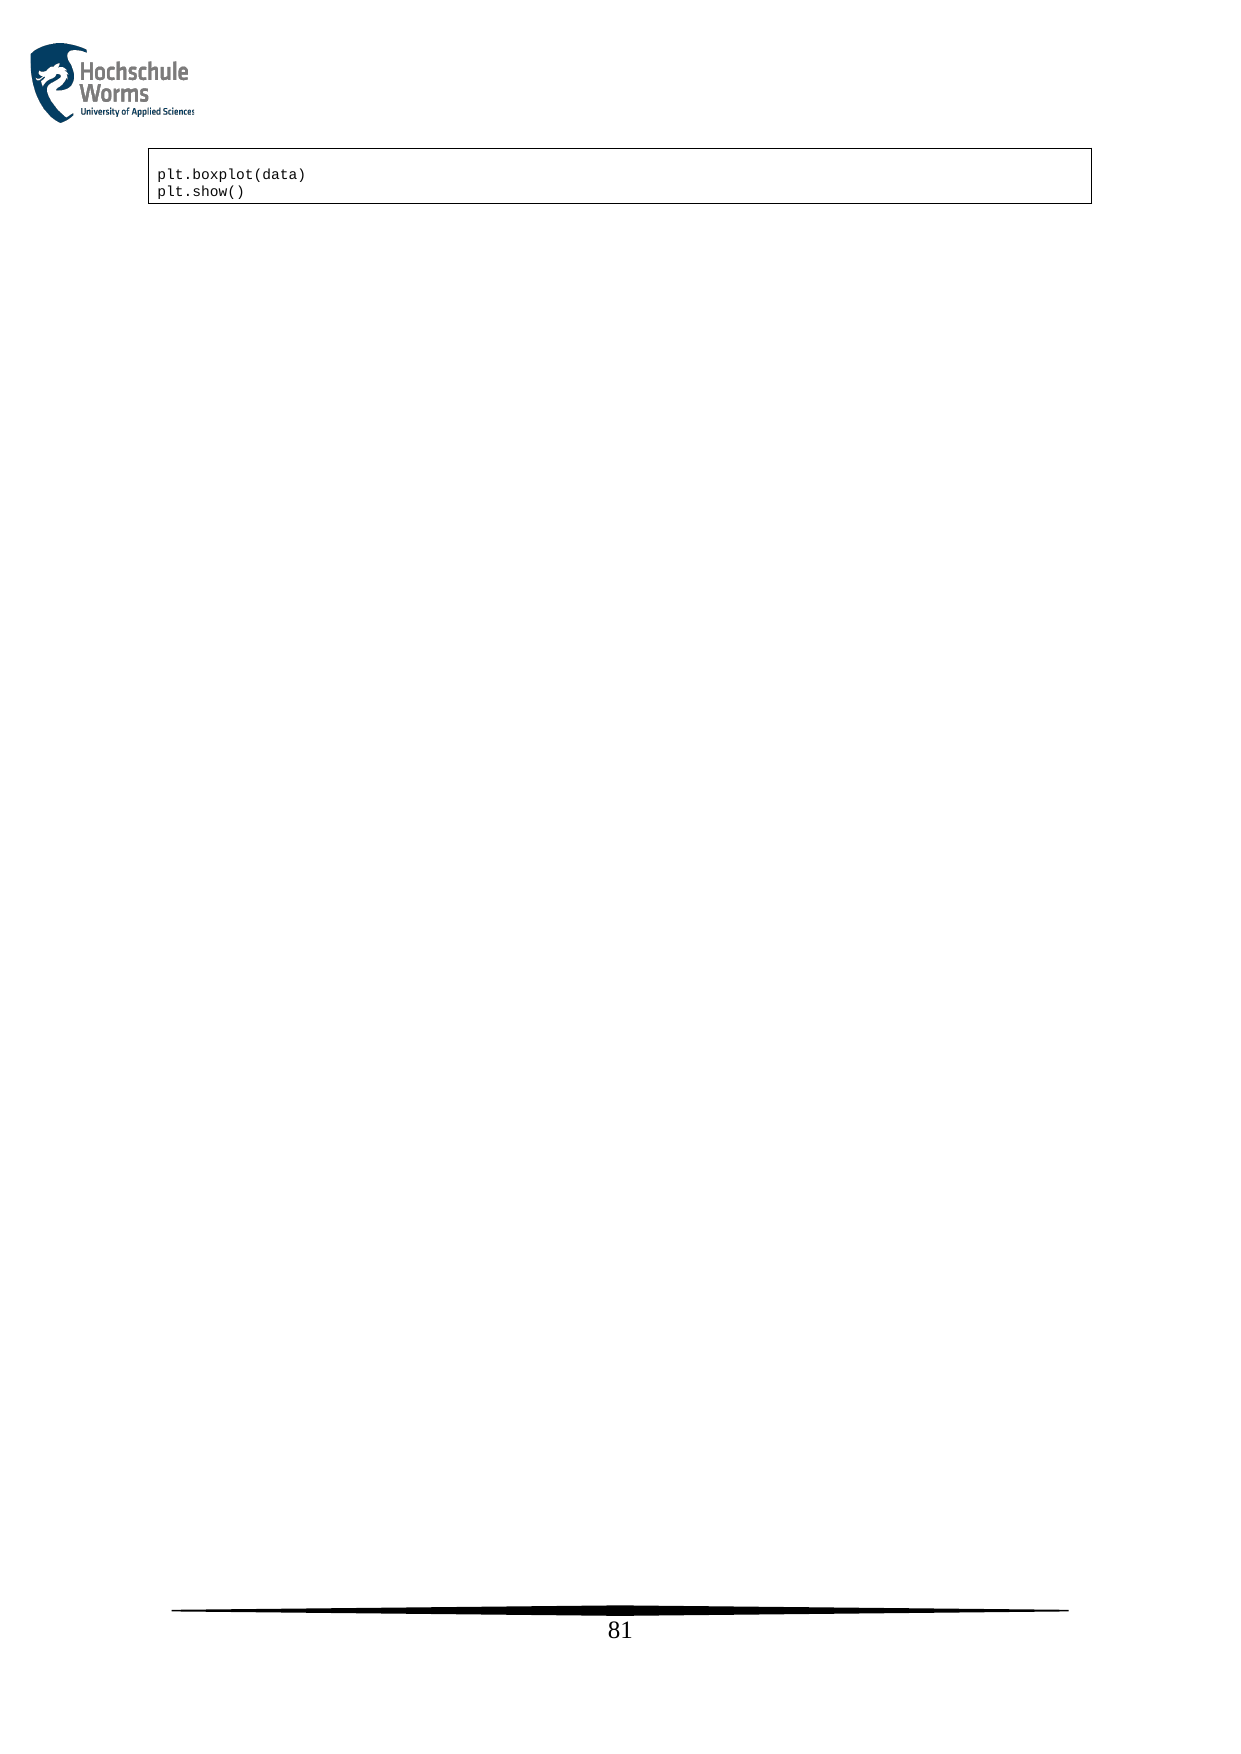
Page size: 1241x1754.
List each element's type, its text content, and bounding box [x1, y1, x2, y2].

text plt.boxplot(data) plt.show() [149, 149, 1091, 203]
